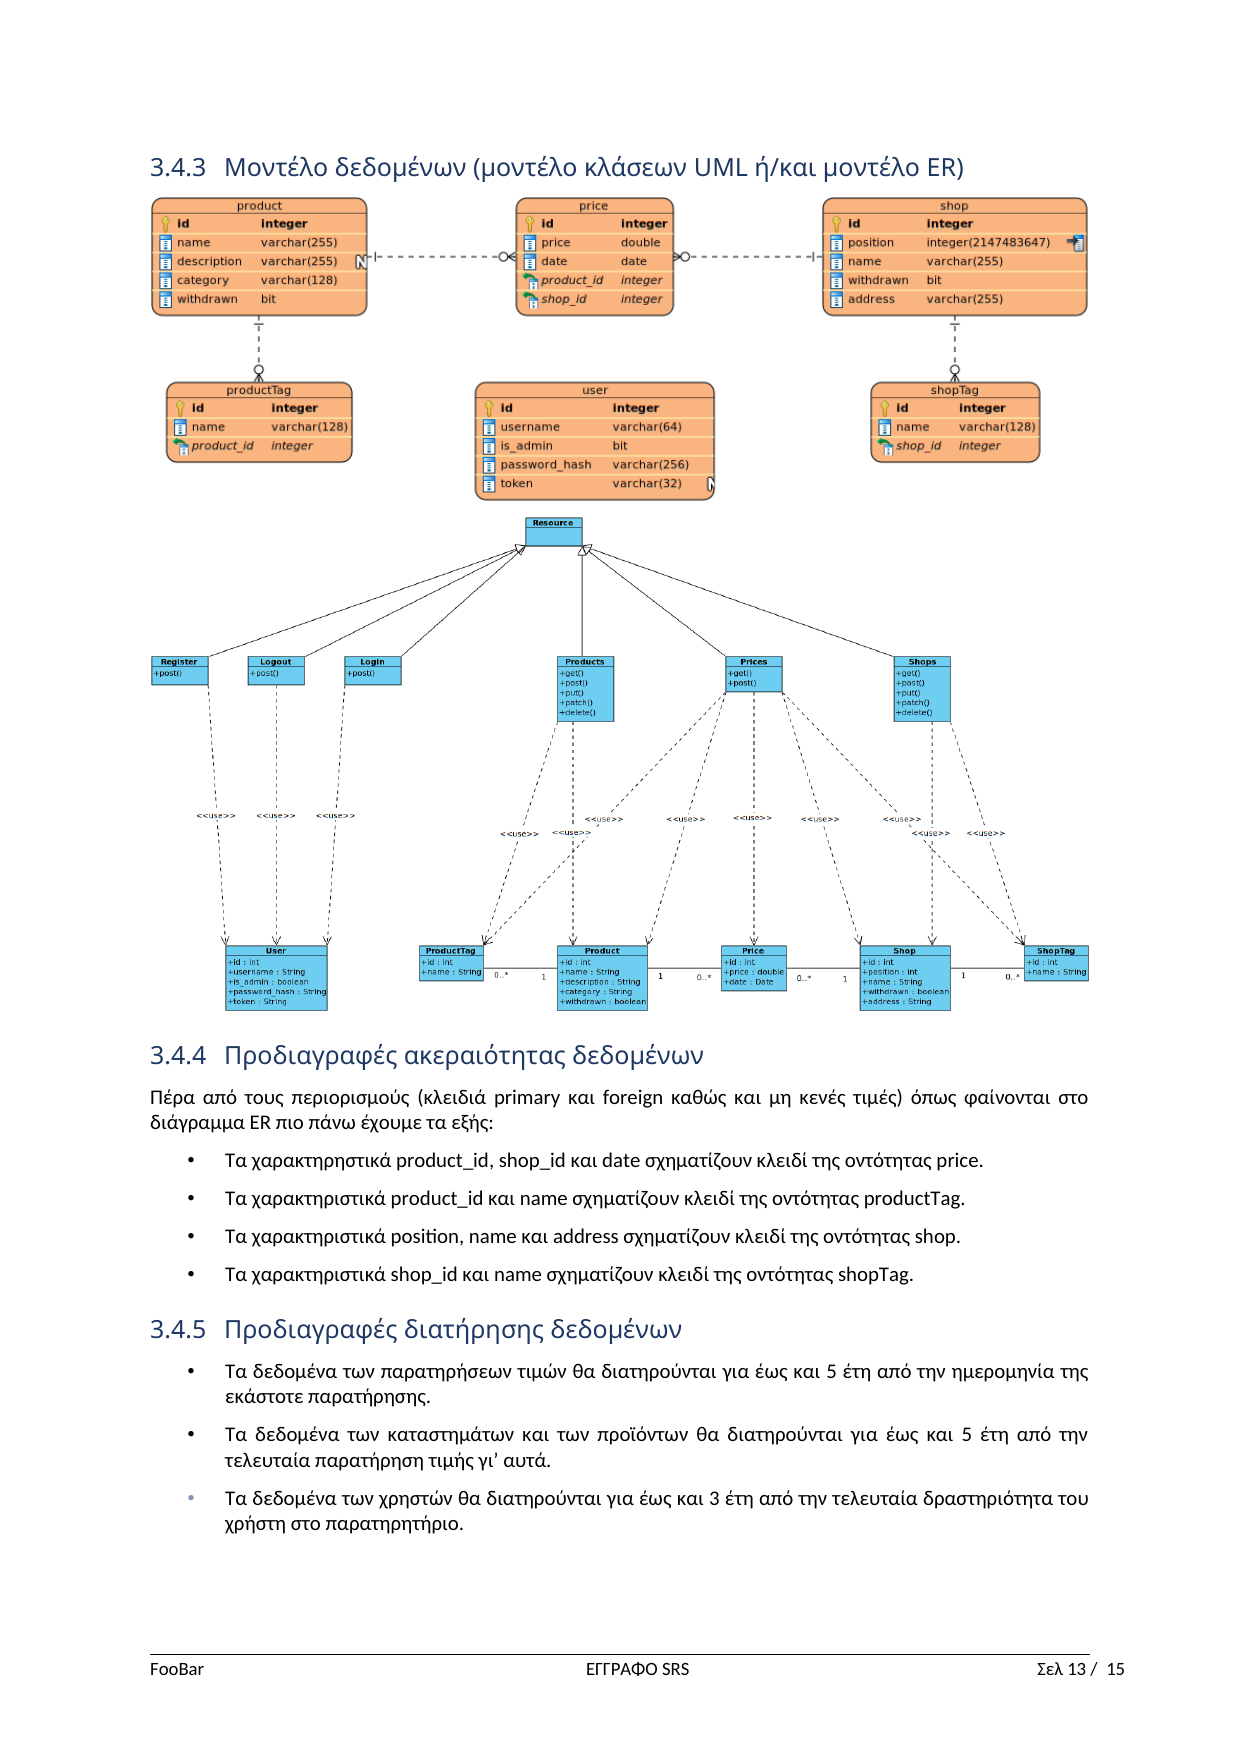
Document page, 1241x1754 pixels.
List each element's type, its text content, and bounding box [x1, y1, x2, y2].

list Τα χαρακτηριστικά position, name και address σχηματίζουν κλειδί της οντότητας shop. [187, 1223, 1090, 1249]
list Τα δεδομένα των χρηστών θα διατηρούνται για έως και 3 έτη από την τελευταία δραστηριότητα του χρήστη στο παρατηρητήριο. [187, 1485, 1090, 1536]
subtitle 3.4.4 Προδιαγραφές ακεραιότητας δεδομένων [150, 1037, 1090, 1072]
text Πέρα από τους περιορισμούς (κλειδιά primary και foreign καθώς και μη κενές τιμές) όπως φαίνονται στο διάγραμμα ER πιο πάνω έχουμε τα εξής: [150, 1084, 1090, 1135]
list Τα χαρακτηριστικά product_id και name σχηματίζουν κλειδί της οντότητας productTag. [187, 1185, 1090, 1211]
picture [150, 196, 1091, 504]
list Τα δεδομένα των καταστημάτων και των προϊόντων θα διατηρούνται για έως και 5 έτη από την τελευταία παρατήρηση τιμής γι’ αυτά. [187, 1421, 1090, 1472]
subtitle 3.4.5 Προδιαγραφές διατήρησης δεδομένων [150, 1312, 1090, 1346]
subtitle 3.4.3 Μοντέλο δεδομένων (μοντέλο κλάσεων UML ή/και μοντέλο ER) [150, 150, 1090, 184]
picture [150, 516, 1091, 1013]
list Τα δεδομένα των παρατηρήσεων τιμών θα διατηρούνται για έως και 5 έτη από την ημερομηνία της εκάστοτε παρατήρησης. [187, 1358, 1090, 1409]
list Τα χαρακτηριστικά shop_id και name σχηματίζουν κλειδί της οντότητας shopTag. [187, 1261, 1090, 1287]
list Τα χαρακτηρηστικά product_id, shop_id και date σχηματίζουν κλειδί της οντότητας price. [187, 1147, 1090, 1173]
